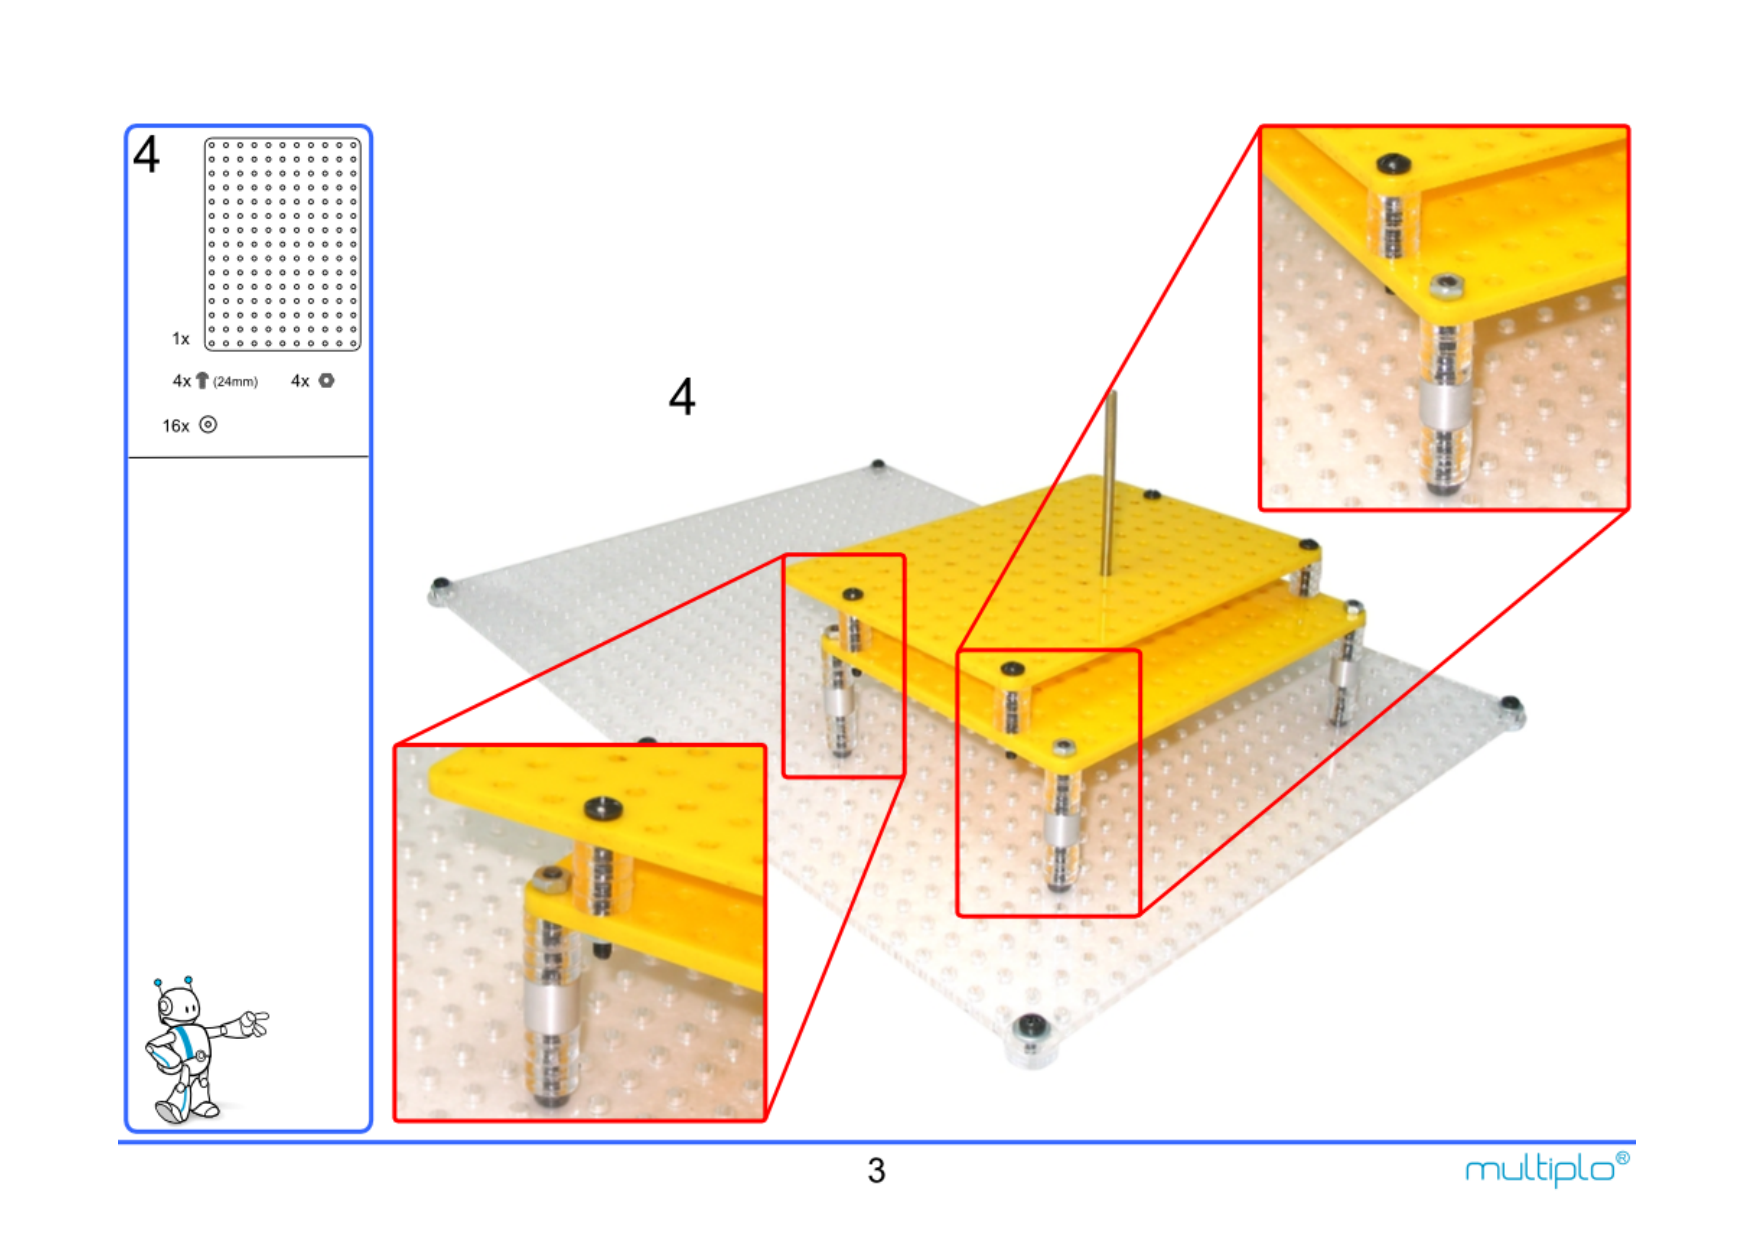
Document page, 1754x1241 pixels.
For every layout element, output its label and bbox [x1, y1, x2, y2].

picture [118, 118, 1636, 1192]
